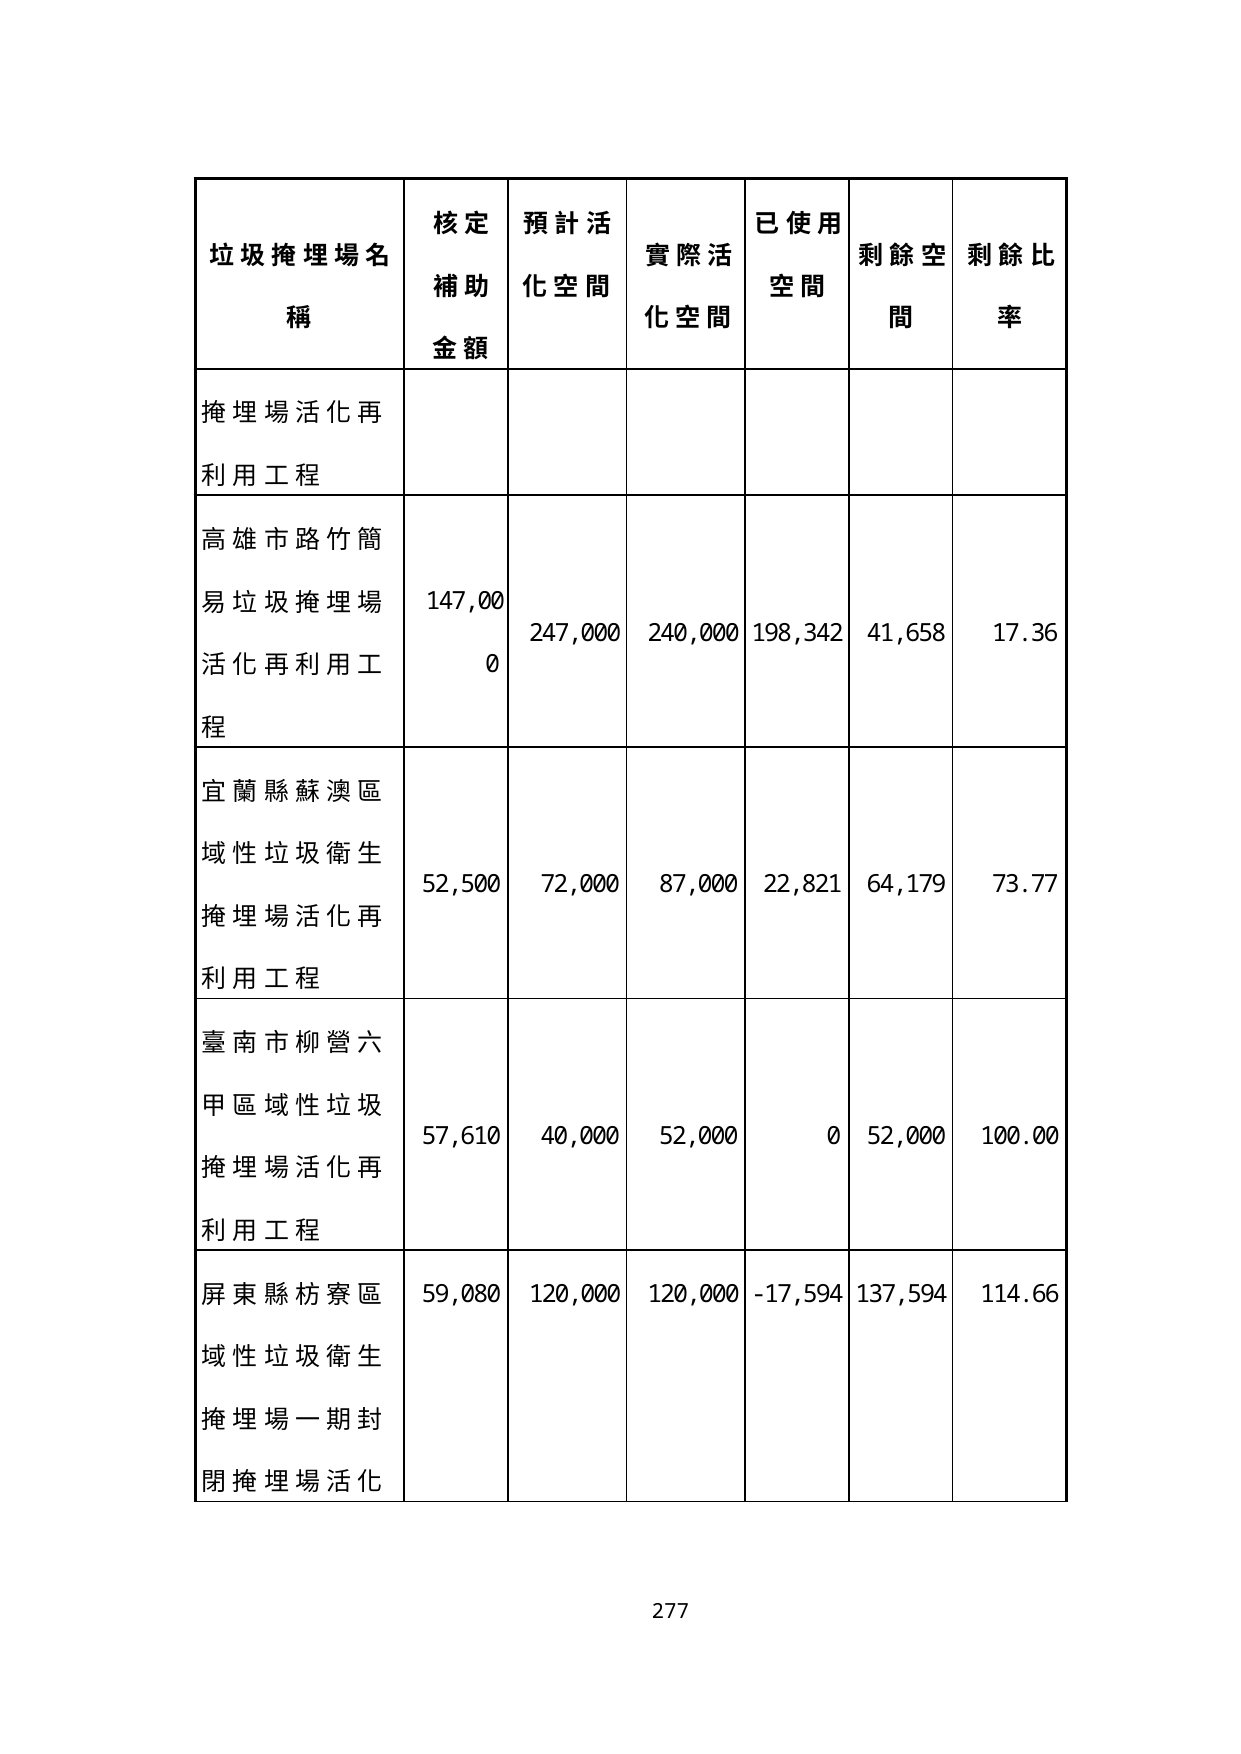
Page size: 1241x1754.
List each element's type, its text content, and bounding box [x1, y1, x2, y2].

table_cell 120,000 [509, 1251, 626, 1501]
table_cell -17,594 [746, 1251, 848, 1501]
table_cell [746, 370, 848, 494]
table_cell [953, 370, 1065, 494]
table_header 核定補助金額 [405, 180, 507, 368]
table_cell 57,610 [405, 999, 507, 1249]
table_cell 198,342 [746, 496, 848, 746]
table_cell 147,000 [405, 496, 507, 746]
table_cell 17.36 [953, 496, 1065, 746]
table_cell 247,000 [509, 496, 626, 746]
table_header 垃圾掩埋場名稱 [197, 180, 403, 368]
table_cell [509, 370, 626, 494]
table_cell 72,000 [509, 748, 626, 997]
table_cell 137,594 [850, 1251, 952, 1501]
table_cell 73.77 [953, 748, 1065, 997]
table_cell 52,000 [627, 999, 744, 1249]
table_cell 87,000 [627, 748, 744, 997]
table_cell 64,179 [850, 748, 952, 997]
table_cell 100.00 [953, 999, 1065, 1249]
table_header 已使用空間 [746, 180, 848, 368]
table_cell 240,000 [627, 496, 744, 746]
table_cell 高雄市路竹簡易垃圾掩埋場活化再利用工程 [197, 496, 403, 746]
table_cell 臺南市柳營六甲區域性垃圾掩埋場活化再利用工程 [197, 999, 403, 1249]
table_cell 52,500 [405, 748, 507, 997]
table_header 剩餘比率 [953, 180, 1065, 368]
table_cell [405, 370, 507, 494]
table_cell 120,000 [627, 1251, 744, 1501]
table_cell 屏東縣枋寮區域性垃圾衛生掩埋場一期封閉掩埋場活化 [197, 1251, 403, 1501]
table_cell 59,080 [405, 1251, 507, 1501]
table_header 預計活化空間 [509, 180, 626, 368]
table_cell 41,658 [850, 496, 952, 746]
table_cell 114.66 [953, 1251, 1065, 1501]
table_header 剩餘空間 [850, 180, 952, 368]
table_cell 宜蘭縣蘇澳區域性垃圾衛生掩埋場活化再利用工程 [197, 748, 403, 997]
table_cell [850, 370, 952, 494]
table_cell 掩埋場活化再利用工程 [197, 370, 403, 494]
table_cell 40,000 [509, 999, 626, 1249]
table_header 實際活化空間 [627, 180, 744, 368]
table_cell 0 [746, 999, 848, 1249]
table_cell 52,000 [850, 999, 952, 1249]
table_cell [627, 370, 744, 494]
table_cell 22,821 [746, 748, 848, 997]
